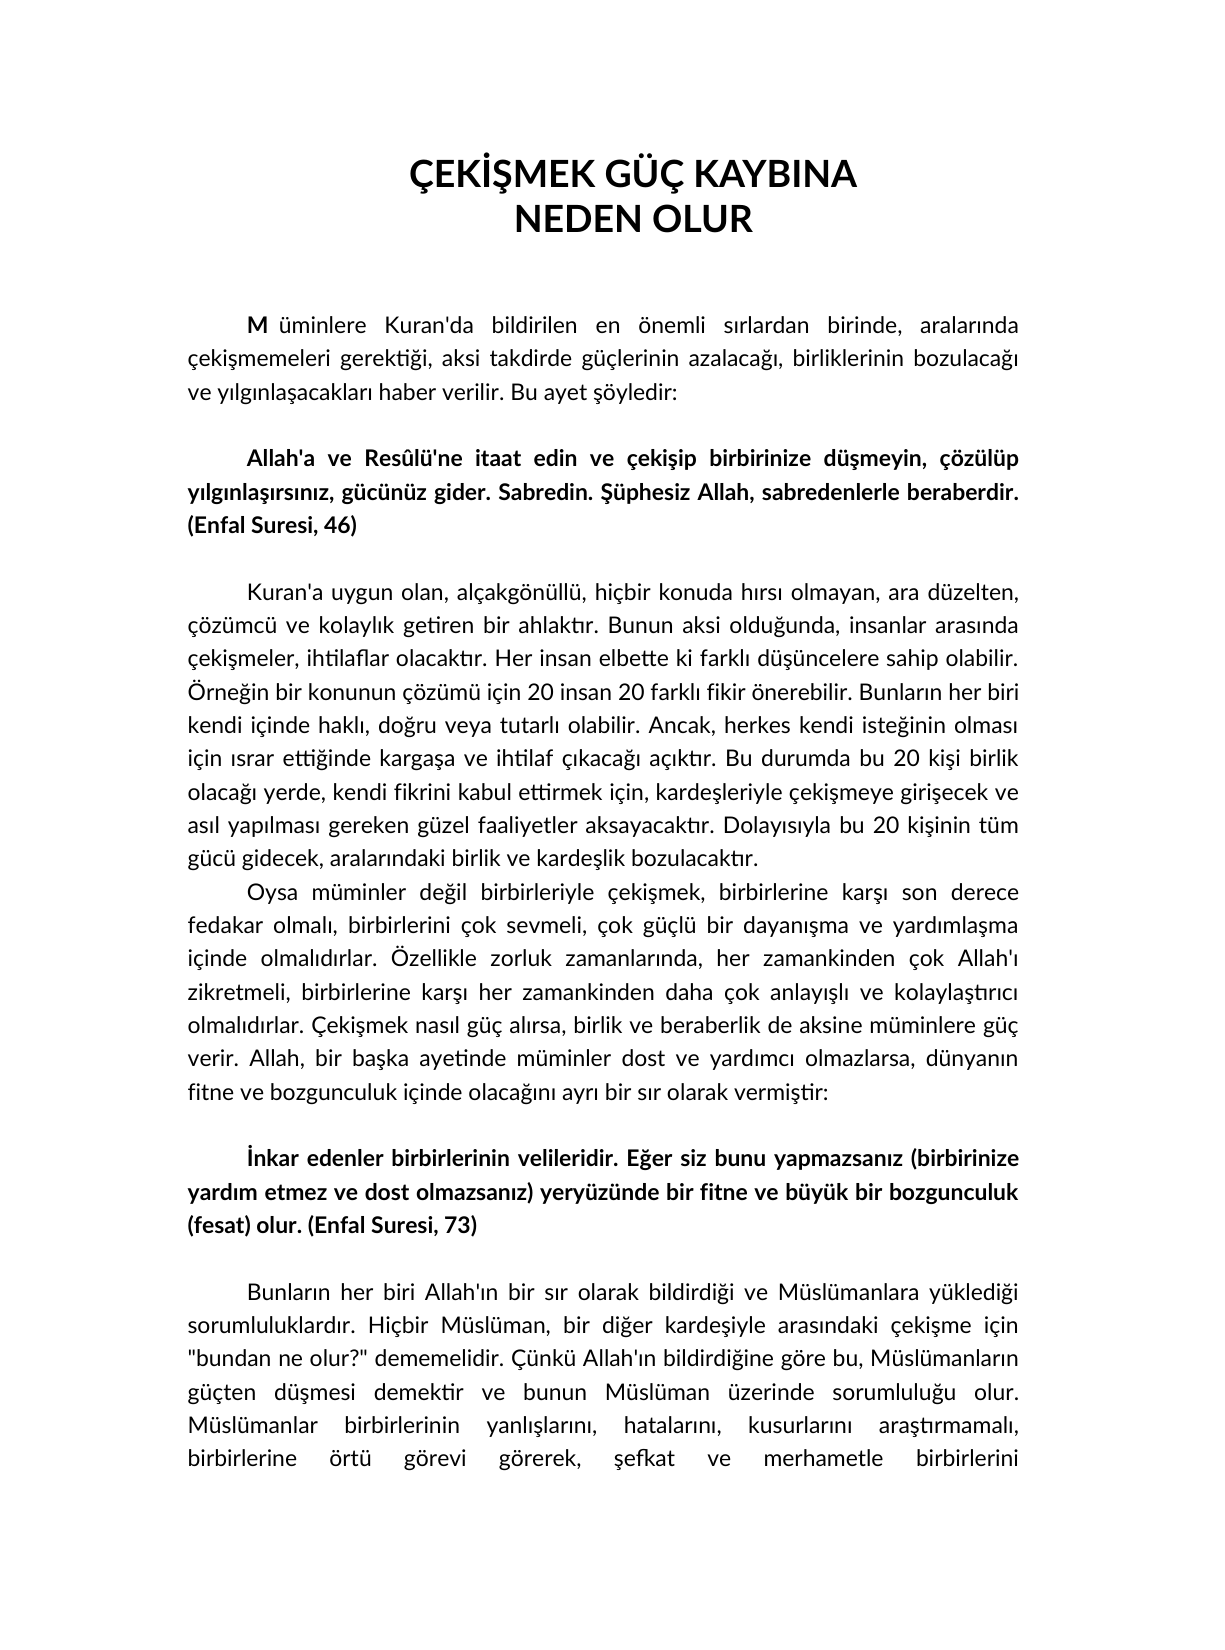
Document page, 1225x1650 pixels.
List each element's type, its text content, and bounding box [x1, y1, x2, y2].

text Bunların her biri Allah'ın bir sır olarak bildirdiği ve Müslümanlara yüklediği sorumluluklardır. Hiçbir Müslüman, bir diğer kardeşiyle arasındaki çekişme için "bundan ne olur?" dememelidir. Çünkü Allah'ın bildirdiğine göre bu, Müslümanların güçten düşmesi demektir ve bunun Müslüman üzerinde sorumluluğu olur. Müslümanlar birbirlerinin yanlışlarını, hatalarını, kusurlarını araştırmamalı, birbirlerine örtü görevi görerek, şefkat ve merhametle birbirlerini [187, 1273, 1020, 1473]
text Müminlere Kuran'da bildirilen en önemli sırlardan birinde, aralarında çekişmemeleri gerektiği, aksi takdirde güçlerinin azalacağı, birliklerinin bozulacağı ve yılgınlaşacakları haber verilir. Bu ayet şöyledir: [187, 307, 1020, 407]
text Allah'a ve Resûlü'ne itaat edin ve çekişip birbirinize düşmeyin, çözülüp yılgınlaşırsınız, gücünüz gider. Sabredin. Şüphesiz Allah, sabredenlerle beraberdir. (Enfal Suresi, 46) [187, 440, 1020, 540]
text İnkar edenler birbirlerinin velileridir. Eğer siz bunu yapmazsanız (birbirinize yardım etmez ve dost olmazsanız) yeryüzünde bir fitne ve büyük bir bozgunculuk (fesat) olur. (Enfal Suresi, 73) [187, 1140, 1020, 1240]
text Oysa müminler değil birbirleriyle çekişmek, birbirlerine karşı son derece fedakar olmalı, birbirlerini çok sevmeli, çok güçlü bir dayanışma ve yardımlaşma içinde olmalıdırlar. Özellikle zorluk zamanlarında, her zamankinden çok Allah'ı zikretmeli, birbirlerine karşı her zamankinden daha çok anlayışlı ve kolaylaştırıcı olmalıdırlar. Çekişmek nasıl güç alırsa, birlik ve beraberlik de aksine müminlere güç verir. Allah, bir başka ayetinde müminler dost ve yardımcı olmazlarsa, dünyanın fitne ve bozgunculuk içinde olacağını ayrı bir sır olarak vermiştir: [187, 873, 1020, 1107]
subtitle ÇEKİŞMEK GÜÇ KAYBINA [187, 150, 1020, 195]
text Kuran'a uygun olan, alçakgönüllü, hiçbir konuda hırsı olmayan, ara düzelten, çözümcü ve kolaylık getiren bir ahlaktır. Bunun aksi olduğunda, insanlar arasında çekişmeler, ihtilaflar olacaktır. Her insan elbette ki farklı düşüncelere sahip olabilir. Örneğin bir konunun çözümü için 20 insan 20 farklı fikir önerebilir. Bunların her biri kendi içinde haklı, doğru veya tutarlı olabilir. Ancak, herkes kendi isteğinin olması için ısrar ettiğinde kargaşa ve ihtilaf çıkacağı açıktır. Bu durumda bu 20 kişi birlik olacağı yerde, kendi fikrini kabul ettirmek için, kardeşleriyle çekişmeye girişecek ve asıl yapılması gereken güzel faaliyetler aksayacaktır. Dolayısıyla bu 20 kişinin tüm gücü gidecek, aralarındaki birlik ve kardeşlik bozulacaktır. [187, 573, 1020, 873]
subtitle NEDEN OLUR [187, 195, 1020, 240]
